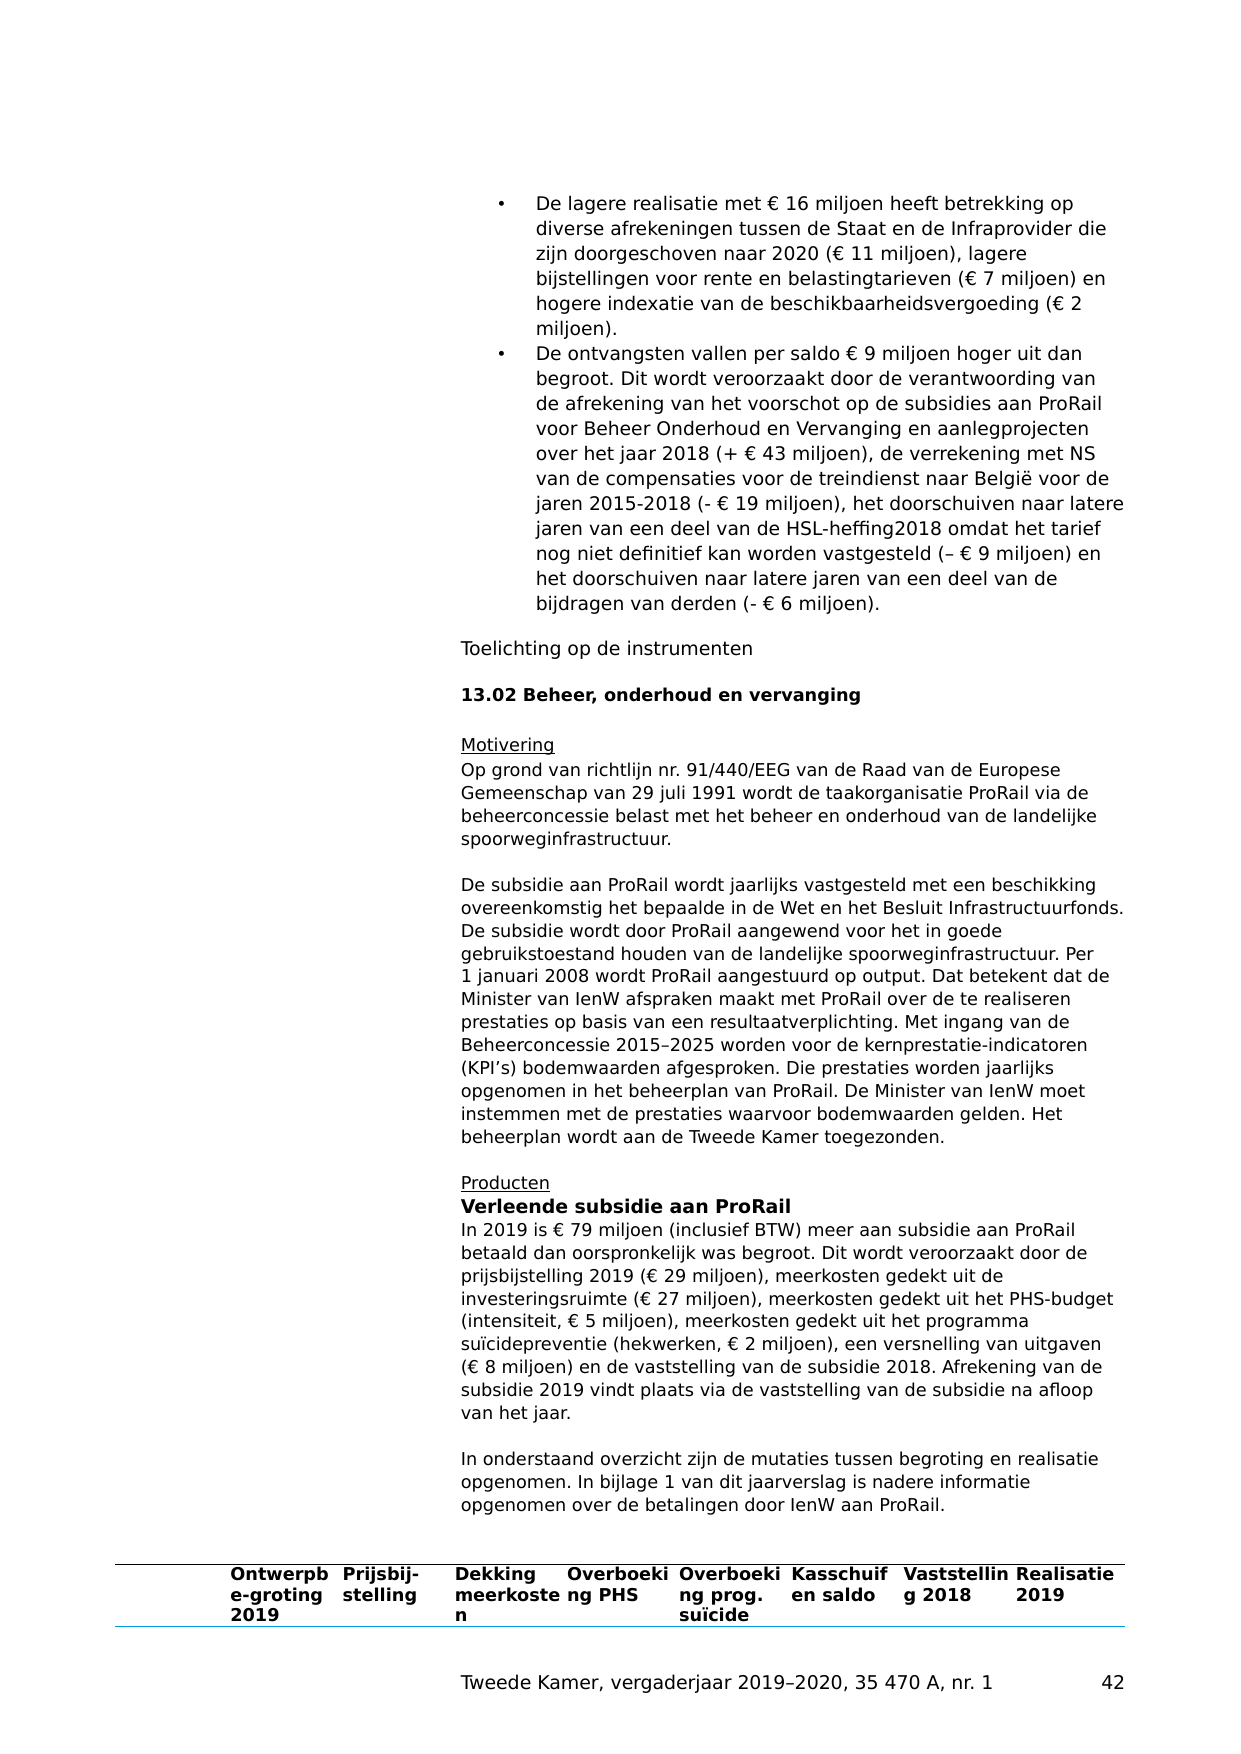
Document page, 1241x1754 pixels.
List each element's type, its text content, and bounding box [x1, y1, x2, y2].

table_cell [115, 1565, 227, 1626]
text Verleende subsidie aan ProRail [461, 1196, 1125, 1218]
title Toelichting op de instrumenten [461, 638, 1125, 660]
text Producten [461, 1171, 1125, 1194]
table_header Overzicht mutaties tussen begroting en realisatie (bedragen x € 1 miljoen) [115, 1539, 1125, 1564]
list De ontvangsten vallen per saldo € 9 miljoen hoger uit dan begroot. Dit wordt veroorzaakt door de verantwoording van de afrekening van het voorschot op de subsidies aan ProRail voor Beheer Onderhoud en Vervanging en aanlegprojecten over het jaar 2018 (+ € 43 miljoen), de verrekening met NS van de compensaties voor de treindienst naar België voor de jaren 2015-2018 (- € 19 miljoen), het doorschuiven naar latere jaren van een deel van de HSL-heffing2018 omdat het tarief nog niet definitief kan worden vastgesteld (– € 9 miljoen) en het doorschuiven naar latere jaren van een deel van de bijdragen van derden (- € 6 miljoen). [498, 341, 1125, 616]
table_cell Overboeking PHS [564, 1565, 676, 1626]
table_cell Ontwerpbe-groting 2019 [227, 1565, 339, 1626]
table_cell Prijsbij-stelling [340, 1565, 452, 1626]
text In onderstaand overzicht zijn de mutaties tussen begroting en realisatie opgenomen. In bijlage 1 van dit jaarverslag is nadere informatie opgenomen over de betalingen door IenW aan ProRail. [461, 1447, 1125, 1516]
table_cell Realisatie 2019 [1013, 1565, 1125, 1626]
text 13.02 Beheer, onderhoud en vervanging [461, 683, 1125, 706]
table_cell Overboeking prog. suïcide [676, 1565, 788, 1626]
table_cell Dekking meerkosten [452, 1565, 564, 1626]
list De lagere realisatie met € 16 miljoen heeft betrekking op diverse afrekeningen tussen de Staat en de Infraprovider die zijn doorgeschoven naar 2020 (€ 11 miljoen), lagere bijstellingen voor rente en belastingtarieven (€ 7 miljoen) en hogere indexatie van de beschikbaarheidsvergoeding (€ 2 miljoen). [498, 191, 1125, 341]
text De subsidie aan ProRail wordt jaarlijks vastgesteld met een beschikking overeenkomstig het bepaalde in de Wet en het Besluit Infrastructuurfonds. De subsidie wordt door ProRail aangewend voor het in goede gebruikstoestand houden van de landelijke spoorweginfrastructuur. Per 1 januari 2008 wordt ProRail aangestuurd op output. Dat betekent dat de Minister van IenW afspraken maakt met ProRail over de te realiseren prestaties op basis van een resultaatverplichting. Met ingang van de Beheerconcessie 2015–2025 worden voor de kernprestatie-indicatoren (KPI’s) bodemwaarden afgesproken. Die prestaties worden jaarlijks opgenomen in het beheerplan van ProRail. De Minister van IenW moet instemmen met de prestaties waarvoor bodemwaarden gelden. Het beheerplan wordt aan de Tweede Kamer toegezonden. [461, 873, 1125, 1148]
table_cell Vaststelling 2018 [900, 1565, 1013, 1626]
text In 2019 is € 79 miljoen (inclusief BTW) meer aan subsidie aan ProRail betaald dan oorspronkelijk was begroot. Dit wordt veroorzaakt door de prijsbijstelling 2019 (€ 29 miljoen), meerkosten gedekt uit de investeringsruimte (€ 27 miljoen), meerkosten gedekt uit het PHS-budget (intensiteit, € 5 miljoen), meerkosten gedekt uit het programma suïcidepreventie (hekwerken, € 2 miljoen), een versnelling van uitgaven (€ 8 miljoen) en de vaststelling van de subsidie 2018. Afrekening van de subsidie 2019 vindt plaats via de vaststelling van de subsidie na afloop van het jaar. [461, 1218, 1125, 1424]
text Motivering [461, 733, 1125, 756]
table_cell Kasschuif en saldo [788, 1565, 900, 1626]
text Op grond van richtlijn nr. 91/440/EEG van de Raad van de Europese Gemeenschap van 29 juli 1991 wordt de taakorganisatie ProRail via de beheerconcessie belast met het beheer en onderhoud van de landelijke spoorweginfrastructuur. [461, 758, 1125, 850]
